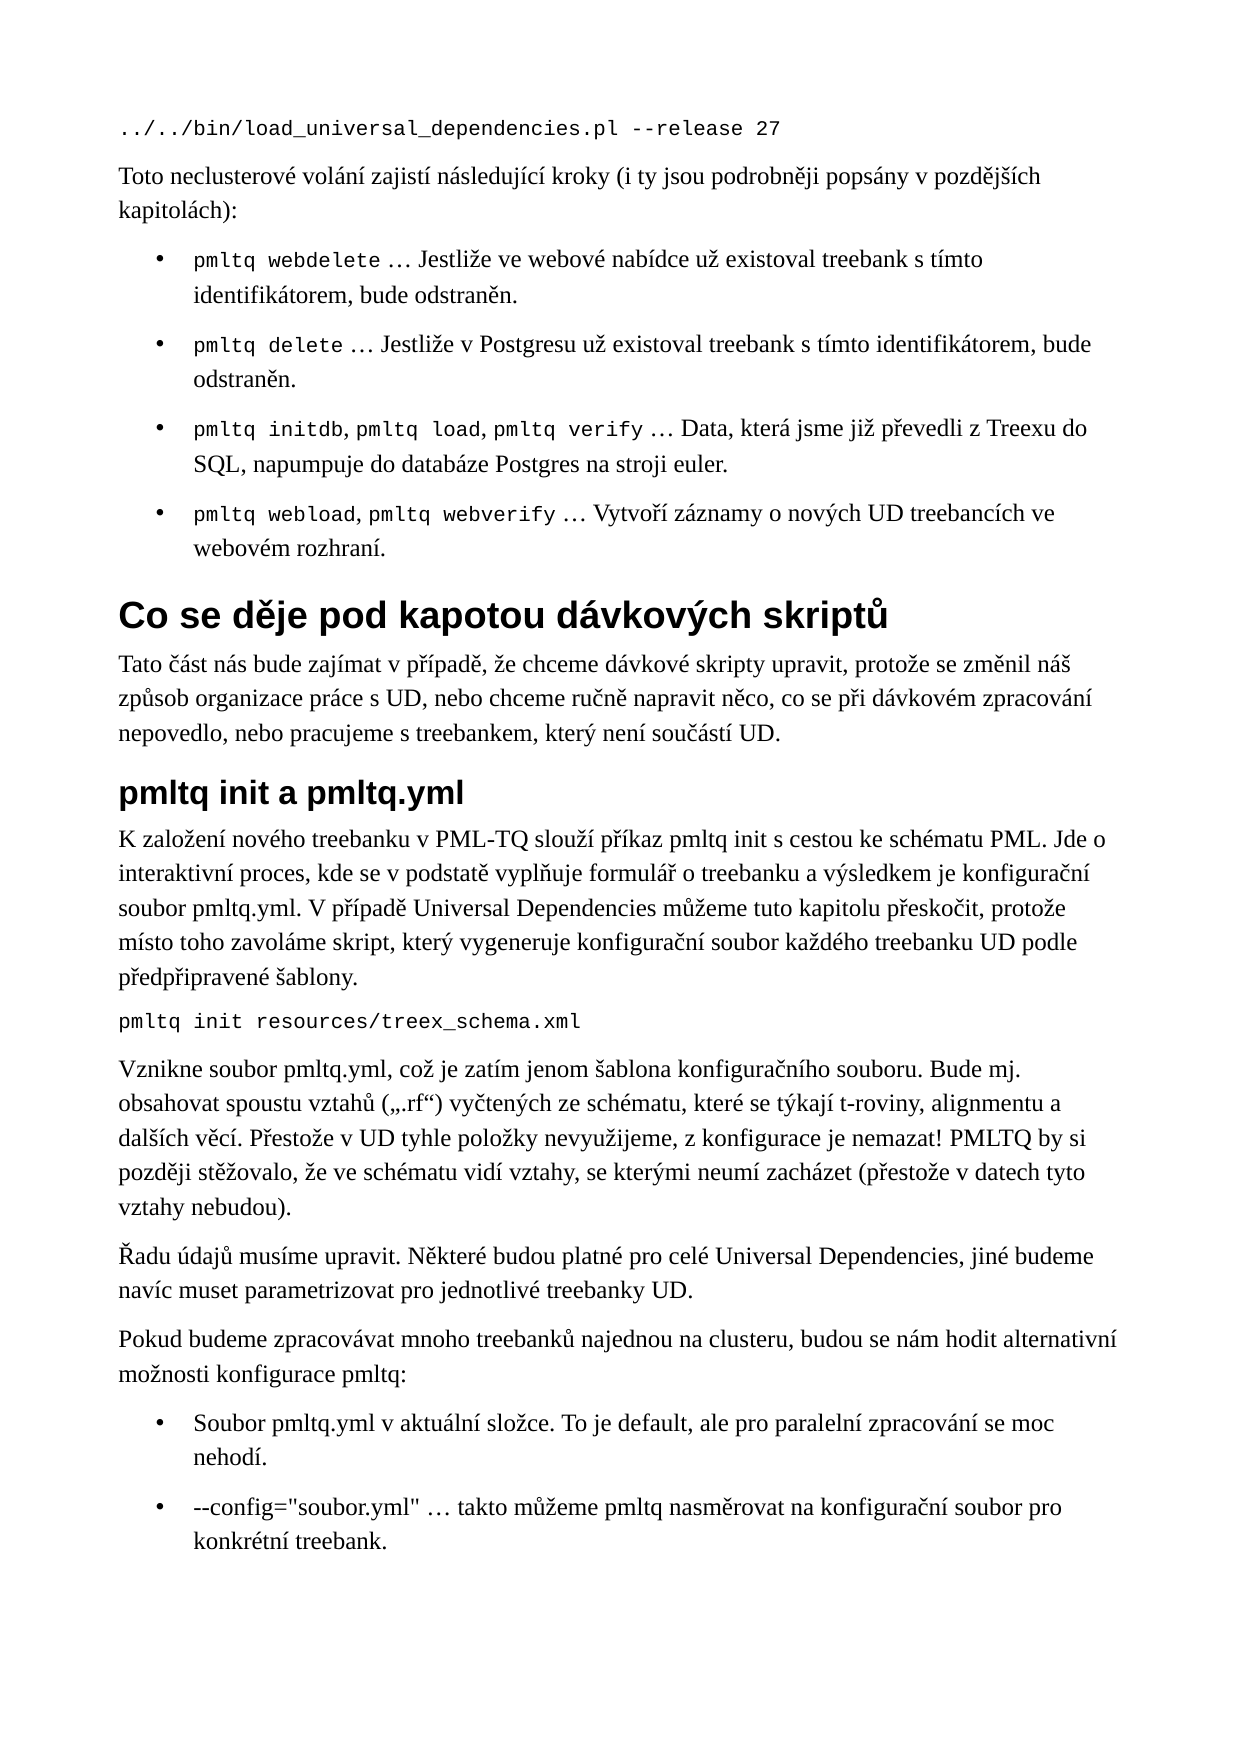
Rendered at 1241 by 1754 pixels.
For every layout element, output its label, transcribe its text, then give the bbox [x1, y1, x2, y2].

text Řadu údajů musíme upravit. Některé budou platné pro celé Universal Dependencies, jiné budeme navíc muset parametrizovat pro jednotlivé treebanky UD. [118, 1241, 1122, 1304]
list Soubor pmltq.yml v aktuální složce. To je default, ale pro paralelní zpracování se moc nehodí. [156, 1408, 1122, 1471]
text K založení nového treebanku v PML-TQ slouží příkaz pmltq init s cestou ke schématu PML. Jde o interaktivní proces, kde se v podstatě vyplňuje formulář o treebanku a výsledkem je konfigurační soubor pmltq.yml. V případě Universal Dependencies můžeme tuto kapitolu přeskočit, protože místo toho zavoláme skript, který vygeneruje konfigurační soubor každého treebanku UD podle předpřipravené šablony. [118, 824, 1122, 991]
text Toto neclusterové volání zajistí následující kroky (i ty jsou podrobněji popsány v pozdějších kapitolách): [118, 161, 1122, 224]
list pmltq webload, pmltq webverify … Vytvoří záznamy o nových UD treebancích ve webovém rozhraní. [156, 498, 1122, 562]
list pmltq initdb, pmltq load, pmltq verify … Data, která jsme již převedli z Treexu do SQL, napumpuje do databáze Postgres na stroji euler. [156, 413, 1122, 477]
text ../../bin/load_universal_dependencies.pl --release 27 [118, 118, 1122, 142]
list pmltq webdelete … Jestliže ve webové nabídce už existoval treebank s tímto identifikátorem, bude odstraněn. [156, 244, 1122, 309]
subtitle pmltq init a pmltq.yml [118, 773, 1122, 812]
text pmltq init resources/treex_schema.xml [118, 1011, 1122, 1035]
subtitle Co se děje pod kapotou dávkových skriptů [118, 592, 1122, 636]
list pmltq delete … Jestliže v Postgresu už existoval treebank s tímto identifikátorem, bude odstraněn. [156, 329, 1122, 393]
list --config="soubor.yml" … takto můžeme pmltq nasměrovat na konfigurační soubor pro konkrétní treebank. [156, 1492, 1122, 1555]
text Tato část nás bude zajímat v případě, že chceme dávkové skripty upravit, protože se změnil náš způsob organizace práce s UD, nebo chceme ručně napravit něco, co se při dávkovém zpracování nepovedlo, nebo pracujeme s treebankem, který není součástí UD. [118, 649, 1122, 746]
text Pokud budeme zpracovávat mnoho treebanků najednou na clusteru, budou se nám hodit alternativní možnosti konfigurace pmltq: [118, 1324, 1122, 1388]
text Vznikne soubor pmltq.yml, což je zatím jenom šablona konfiguračního souboru. Bude mj. obsahovat spoustu vztahů („.rf“) vyčtených ze schématu, které se týkají t-roviny, alignmentu a dalších věcí. Přestože v UD tyhle položky nevyužijeme, z konfigurace je nemazat! PMLTQ by si později stěžovalo, že ve schématu vidí vztahy, se kterými neumí zacházet (přestože v datech tyto vztahy nebudou). [118, 1054, 1122, 1221]
